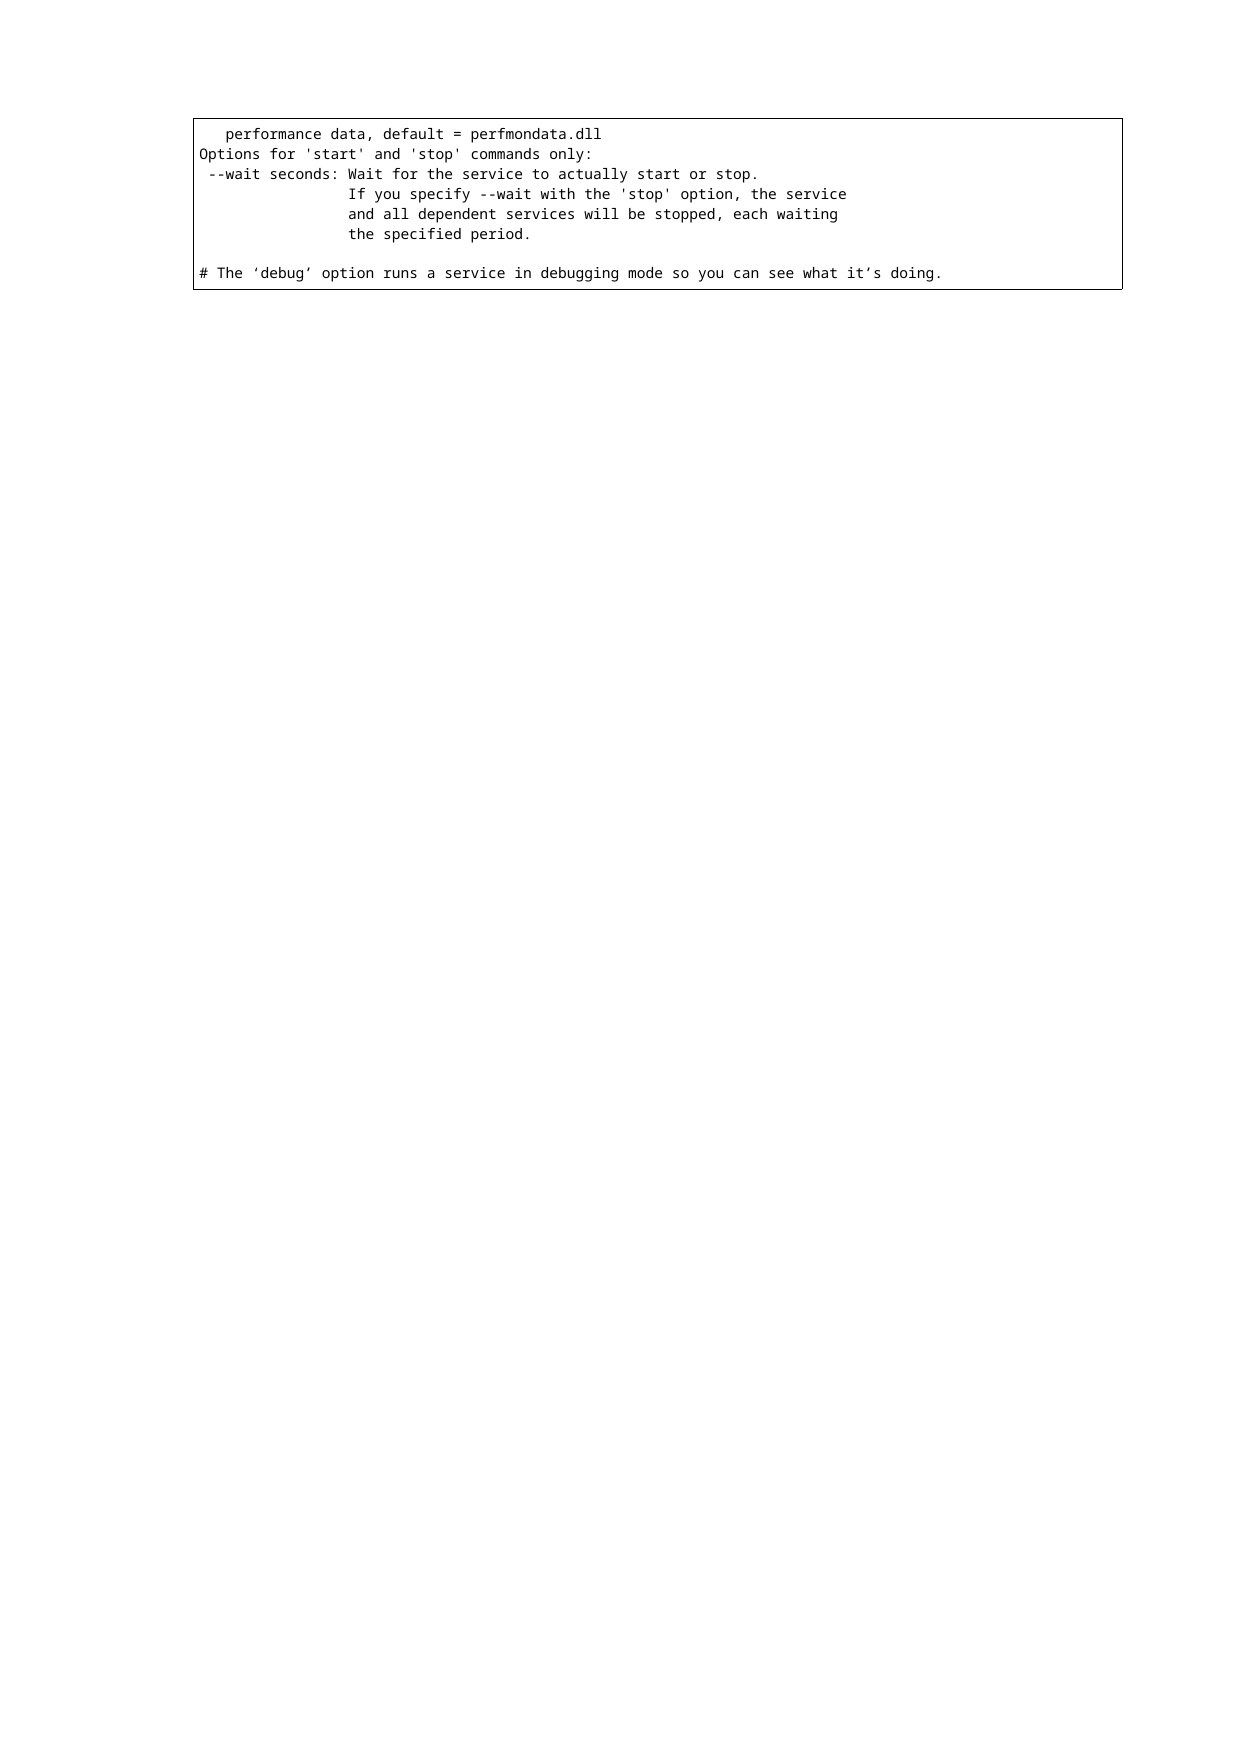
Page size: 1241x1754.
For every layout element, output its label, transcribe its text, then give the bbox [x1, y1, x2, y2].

table_header performance data, default = perfmondata.dll Options for 'start' and 'stop' commands only: --wait seconds: Wait for the service to actually start or stop. If you specify --wait with the 'stop' option, the service and all dependent services will be stopped, each waiting the specified period. # The ‘debug’ option runs a service in debugging mode so you can see what it’s doing. [194, 119, 1122, 289]
